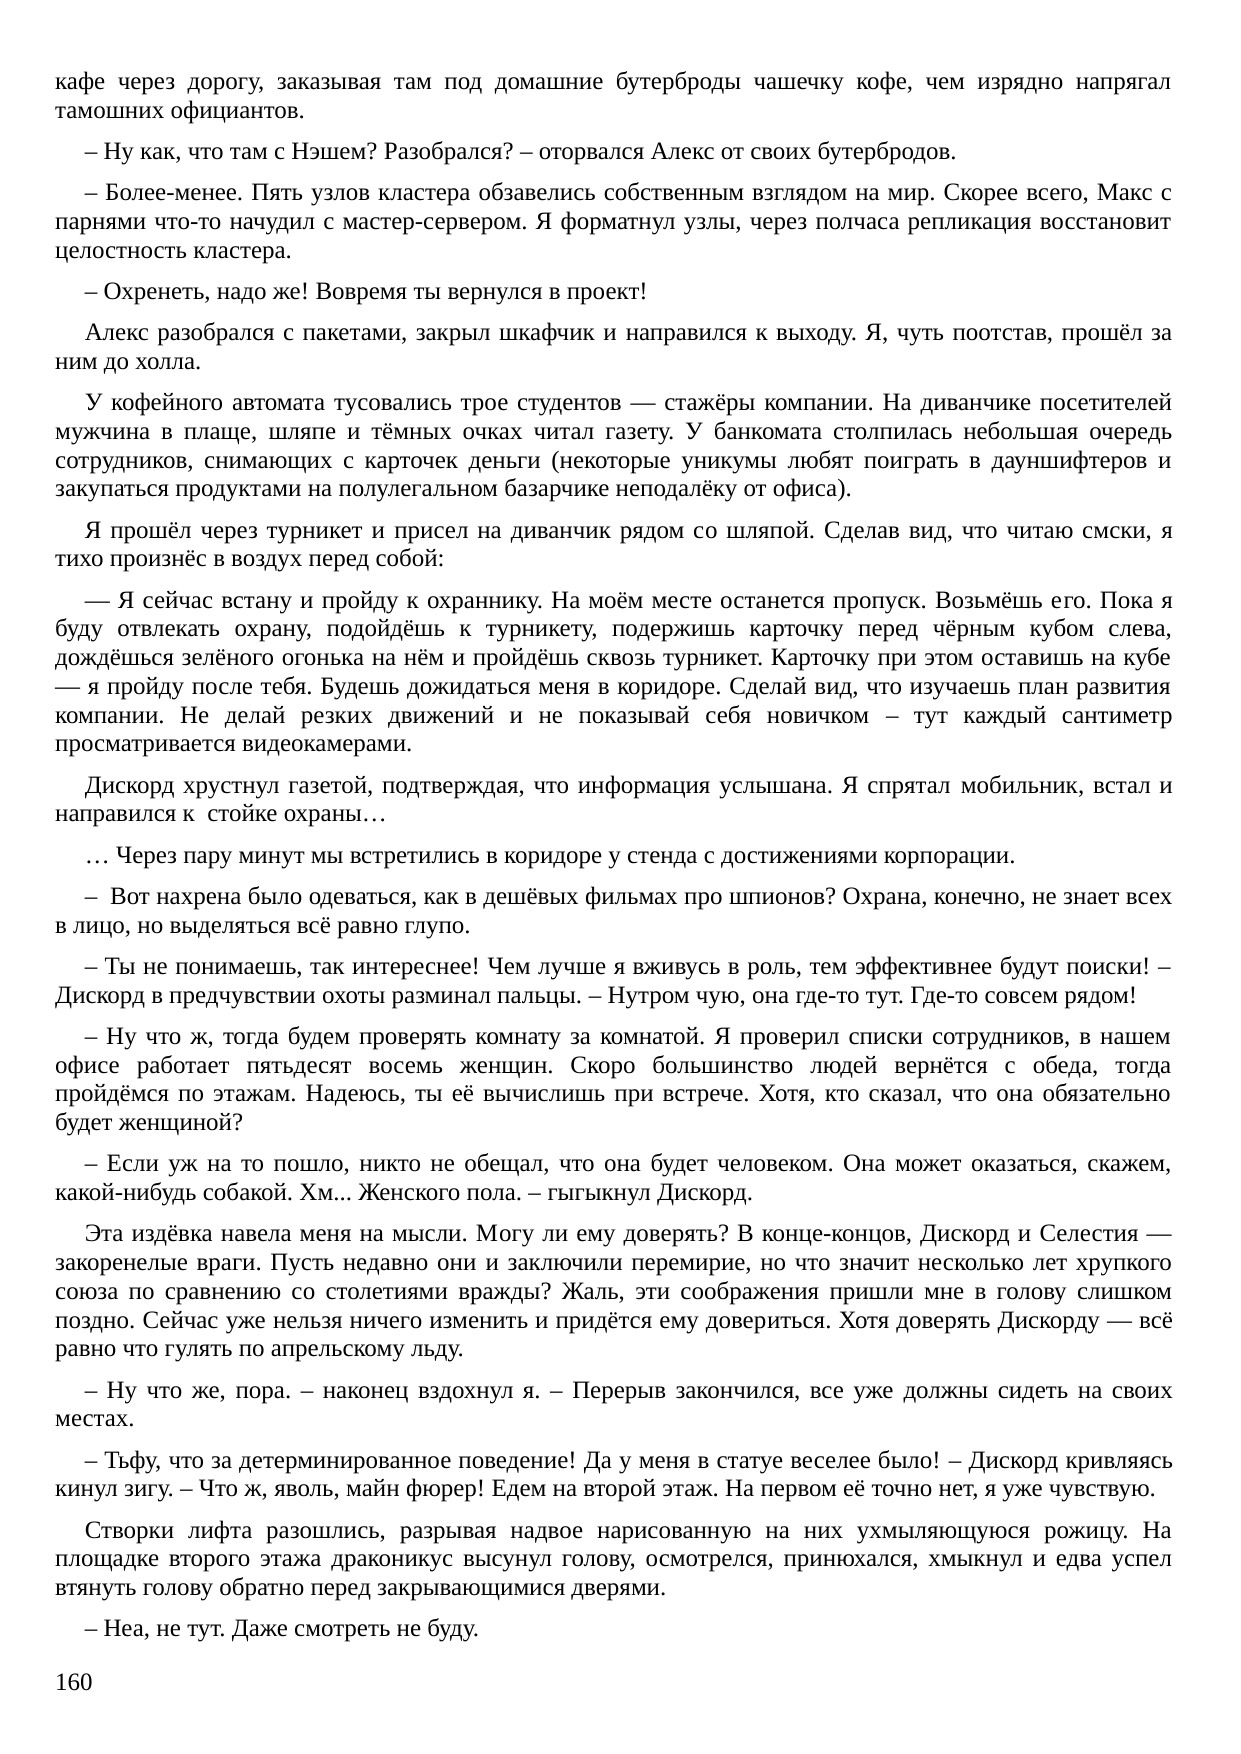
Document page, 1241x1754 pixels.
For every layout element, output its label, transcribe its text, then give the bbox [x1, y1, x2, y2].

text – Если уж на то пошло, никто не обещал, что она будет человеком. Она может оказаться, скажем, какой-нибудь собакой. Хм... Женского пола. – гыгыкнул Дискорд. [55, 1148, 1173, 1206]
text – Ну что ж, тогда будем проверять комнату за комнатой. Я проверил списки сотрудников, в нашем офисе работает пятьдесят восемь женщин. Скоро большинство людей вернётся с обеда, тогда пройдёмся по этажам. Надеюсь, ты её вычислишь при встрече. Хотя, кто сказал, что она обязательно будет женщиной? [55, 1021, 1173, 1136]
text – Ты не понимаешь, так интереснее! Чем лучше я вживусь в роль, тем эффективнее будут поиски! –Дискорд в предчувствии охоты разминал пальцы. – Нутром чую, она где-то тут. Где-то совсем рядом! [55, 951, 1173, 1008]
text У кофейного автомата тусовались трое студентов — стажёры компании. На диванчике посетителей мужчина в плаще, шляпе и тёмных очках читал газету. У банкомата столпилась небольшая очередь сотрудников, снимающих с карточек деньги (некоторые уникумы любят поиграть в дауншифтеров и закупаться продуктами на полулегальном базарчике неподалёку от офиса). [55, 387, 1173, 502]
text – Тьфу, что за детерминированное поведение! Да у меня в статуе веселее было! – Дискорд кривляясь кинул зигу. – Что ж, яволь, майн фюрер! Едем на второй этаж. На первом её точно нет, я уже чувствую. [55, 1445, 1173, 1502]
text – Неа, не тут. Даже смотреть не буду. [55, 1613, 1173, 1642]
text – Охренеть, надо же! Вовремя ты вернулся в проект! [55, 276, 1173, 305]
text Дискорд хрустнул газетой, подтверждая, что информация услышана. Я спрятал мобильник, встал и направился к стойке охраны… [55, 770, 1173, 827]
text – Ну как, что там с Нэшем? Разобрался? – оторвался Алекс от своих бутербродов. [55, 136, 1173, 165]
text — Я сейчас встану и пройду к охраннику. На моём месте останется пропуск. Возьмёшь его. Пока я буду отвлекать охрану, подойдёшь к турникету, подержишь карточку перед чёрным кубом слева, дождёшься зелёного огонька на нём и пройдёшь сквозь турникет. Карточку при этом оставишь на кубе — я пройду после тебя. Будешь дожидаться меня в коридоре. Сделай вид, что изучаешь план развития компании. Не делай резких движений и не показывай себя новичком – тут каждый сантиметр просматривается видеокамерами. [55, 585, 1173, 757]
text Створки лифта разошлись, разрывая надвое нарисованную на них ухмыляющуюся рожицу. На площадке второго этажа драконикус высунул голову, осмотрелся, принюхался, хмыкнул и едва успел втянуть голову обратно перед закрывающимися дверями. [55, 1515, 1173, 1601]
text … Через пару минут мы встретились в коридоре у стенда с достижениями корпорации. [55, 840, 1173, 868]
text кафе через дорогу, заказывая там под домашние бутерброды чашечку кофе, чем изрядно напрягал тамошних официантов. [55, 66, 1173, 123]
text Алекс разобрался с пакетами, закрыл шкафчик и направился к выходу. Я, чуть поотстав, прошёл за ним до холла. [55, 317, 1173, 375]
text – Более-менее. Пять узлов кластера обзавелись собственным взглядом на мир. Скорее всего, Макс с парнями что-то начудил с мастер-сервером. Я форматнул узлы, через полчаса репликация восстановит целостность кластера. [55, 177, 1173, 263]
text Эта издёвка навела меня на мысли. Могу ли ему доверять? В конце-концов, Дискорд и Селестия — закоренелые враги. Пусть недавно они и заключили перемирие, но что значит несколько лет хрупкого союза по сравнению со столетиями вражды? Жаль, эти соображения пришли мне в голову слишком поздно. Сейчас уже нельзя ничего изменить и придётся ему довериться. Хотя доверять Дискорду — всё равно что гулять по апрельскому льду. [55, 1218, 1173, 1362]
text – Вот нахрена было одеваться, как в дешёвых фильмах про шпионов? Охрана, конечно, не знает всех в лицо, но выделяться всё равно глупо. [55, 881, 1173, 938]
text Я прошёл через турникет и присел на диванчик рядом со шляпой. Сделав вид, что читаю смски, я тихо произнёс в воздух перед собой: [55, 515, 1173, 572]
text – Ну что же, пора. – наконец вздохнул я. – Перерыв закончился, все уже должны сидеть на своих местах. [55, 1375, 1173, 1432]
